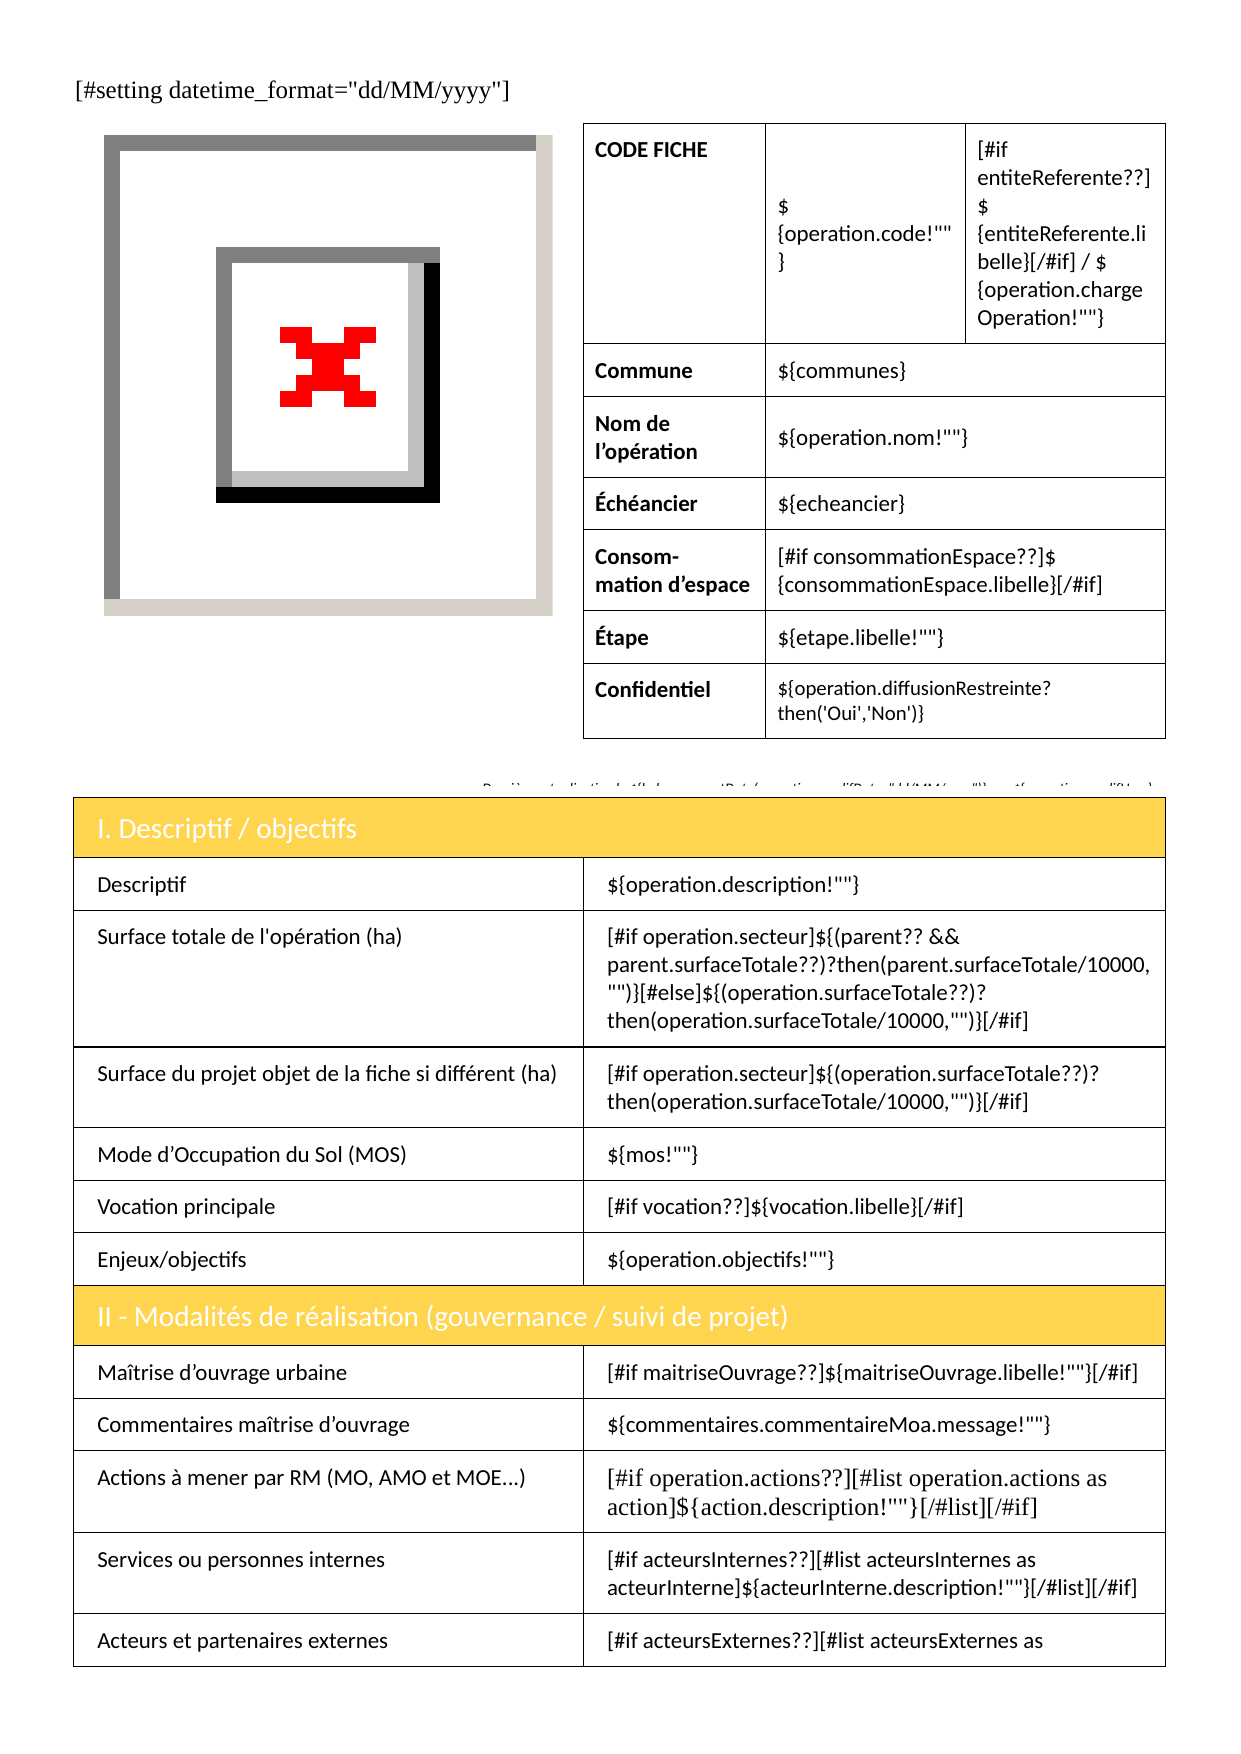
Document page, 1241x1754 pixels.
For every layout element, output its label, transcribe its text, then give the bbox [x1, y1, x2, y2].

table_cell Enjeux/objectifs [74, 1233, 583, 1285]
table_cell Services ou personnes internes [74, 1533, 583, 1613]
table_cell Vocation principale [74, 1181, 583, 1232]
table_cell ${echeancier} [766, 478, 1165, 529]
table_cell Commune [584, 344, 765, 396]
table_cell Surface du projet objet de la fiche si différent (ha) [74, 1048, 583, 1127]
table_cell Actions à mener par RM (MO, AMO et MOE...) [74, 1451, 583, 1532]
table_cell [#if operation.secteur]${(parent?? && parent.surfaceTotale??)?then(parent.surfaceTotale/10000,"")}[#else]${(operation.surfaceTotale??)?then(operation.surfaceTotale/10000,"")}[/#if] [584, 911, 1165, 1046]
table_cell [#if operation.secteur]${(operation.surfaceTotale??)?then(operation.surfaceTotale/10000,"")}[/#if] [584, 1048, 1165, 1127]
table_cell ${mos!""} [584, 1128, 1165, 1179]
table_header [#if entiteReferente??]${entiteReferente.libelle}[/#if] / ${operation.chargeOperation!""} [966, 124, 1165, 343]
text [#setting datetime_format="dd/MM/yyyy"] [75, 75, 1165, 104]
table_cell ${operation.objectifs!""} [584, 1233, 1165, 1285]
table_cell Mode d’Occupation du Sol (MOS) [74, 1128, 583, 1179]
table_cell II - Modalités de réalisation (gouvernance / suivi de projet) [74, 1286, 1165, 1345]
table_cell Nom de l’opération [584, 397, 765, 477]
table_cell ${etape.libelle!""} [766, 611, 1165, 662]
table_cell Surface totale de l'opération (ha) [74, 911, 583, 1046]
table_cell ${operation.description!""} [584, 858, 1165, 910]
table_header ${operation.code!""} [766, 124, 965, 343]
table_cell Confidentiel [584, 664, 765, 738]
table_cell Dernière actualisation le ${helper.convertDate(operation.modifDate, "dd/MM/yyyy")} par ${operation.modifUser} [74, 738, 1165, 797]
table_cell [#if maitriseOuvrage??]${maitriseOuvrage.libelle!""}[/#if] [584, 1346, 1165, 1398]
table_cell [#if acteursExternes??][#list acteursExternes as [584, 1614, 1165, 1666]
picture [104, 135, 553, 616]
table_cell Échéancier [584, 478, 765, 529]
table_cell I. Descriptif / objectifs [74, 798, 1165, 857]
table_cell Acteurs et partenaires externes [74, 1614, 583, 1666]
table_cell ${commentaires.commentaireMoa.message!""} [584, 1399, 1165, 1450]
table_cell ${operation.diffusionRestreinte?then('Oui','Non')} [766, 664, 1165, 738]
table_header CODE FICHE [584, 124, 765, 343]
table_cell Descriptif [74, 858, 583, 910]
table_cell ${operation.nom!""} [766, 397, 1165, 477]
table_cell [#if acteursInternes??][#list acteursInternes as acteurInterne]${acteurInterne.description!""}[/#list][/#if] [584, 1533, 1165, 1613]
table_cell Maîtrise d’ouvrage urbaine [74, 1346, 583, 1398]
table_cell Consom- mation d’espace [584, 530, 765, 610]
table_cell Étape [584, 611, 765, 662]
table_cell [#if operation.actions??][#list operation.actions as action]${action.description!""}[/#list][/#if] [584, 1451, 1165, 1532]
table_cell [#if vocation??]${vocation.libelle}[/#if] [584, 1181, 1165, 1232]
table_header [74, 123, 583, 738]
table_cell ${communes} [766, 344, 1165, 396]
table_cell Commentaires maîtrise d’ouvrage [74, 1399, 583, 1450]
table_cell [#if consommationEspace??]${consommationEspace.libelle}[/#if] [766, 530, 1165, 610]
